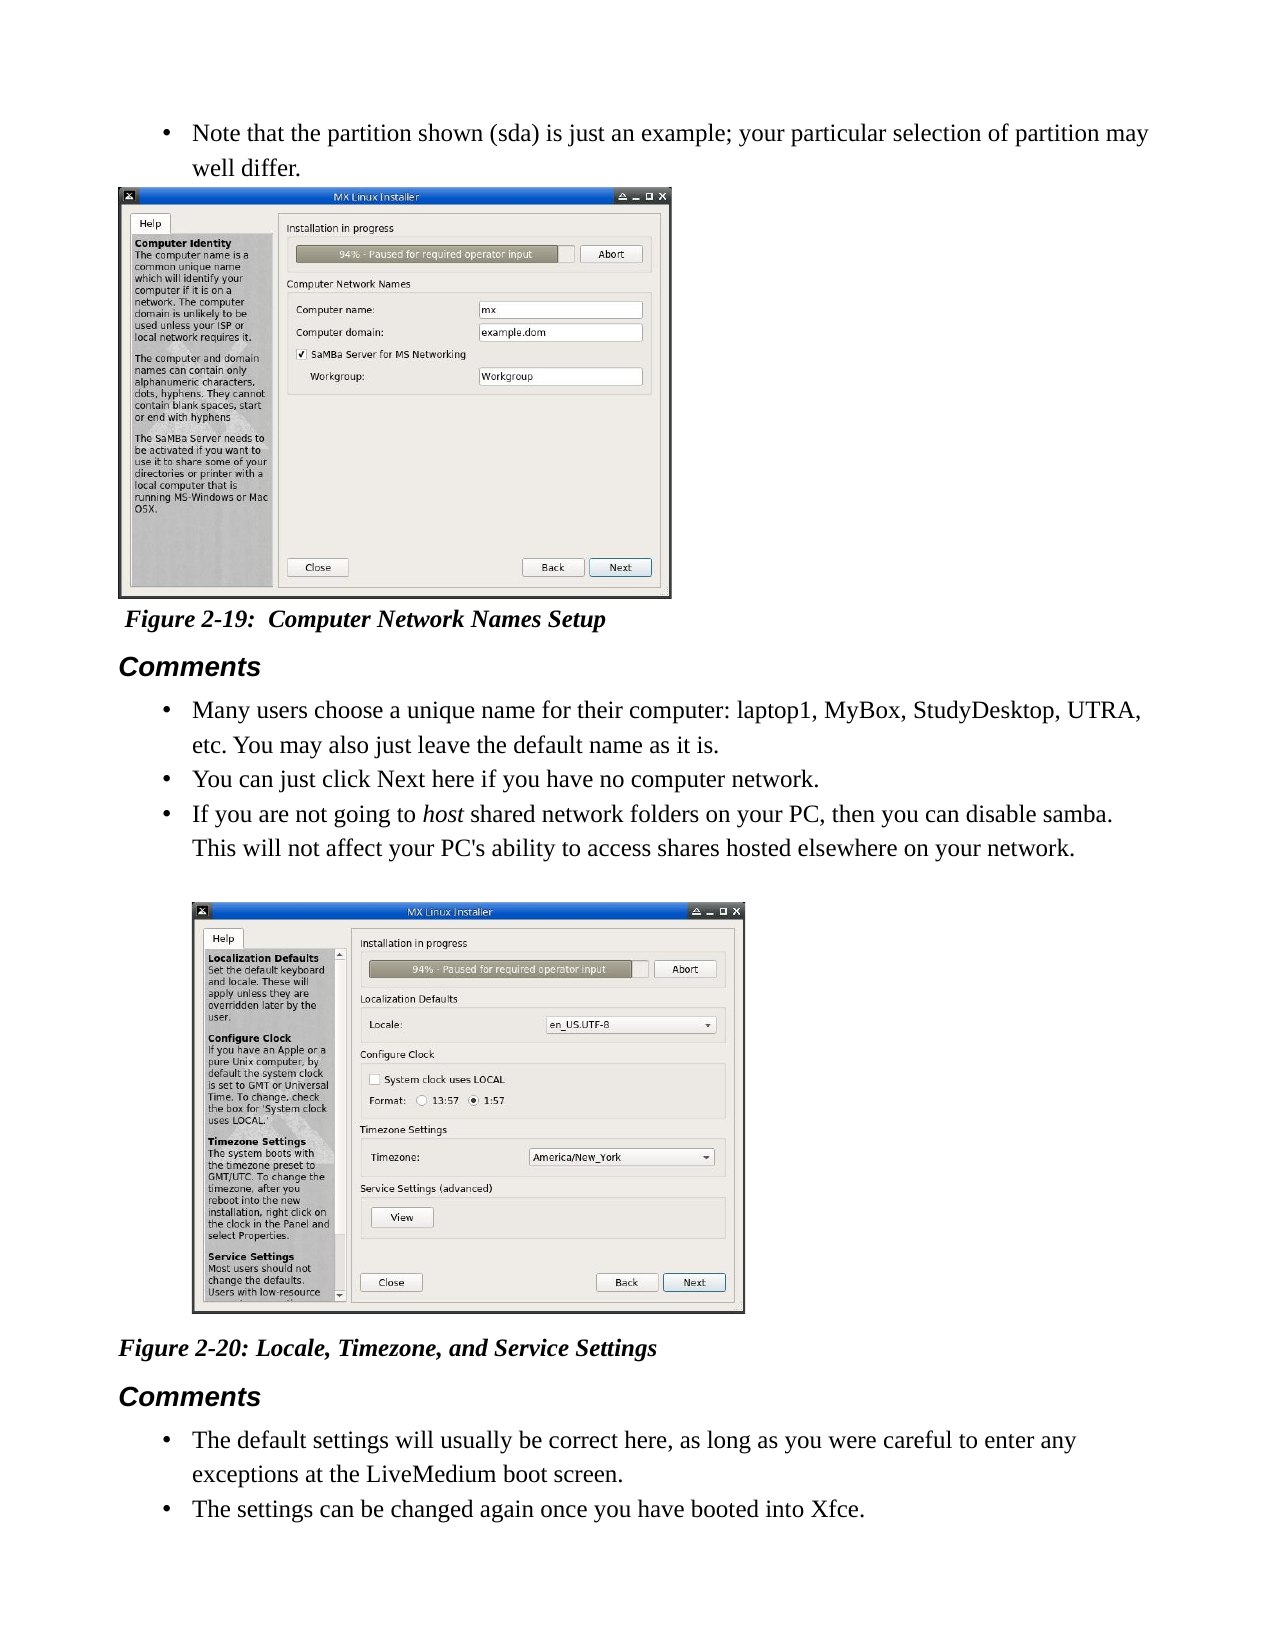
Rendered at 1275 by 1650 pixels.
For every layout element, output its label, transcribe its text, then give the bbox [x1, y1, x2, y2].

subtitle Comments [118, 1380, 1157, 1412]
list The settings can be changed again once you have booted into Xfce. [162, 1494, 1157, 1522]
list You can just click Next here if you have no computer network. [162, 764, 1157, 793]
list Many users choose a unique name for their computer: laptop1, MyBox, StudyDesktop, UTRA, etc. You may also just leave the default name as it is. [162, 695, 1157, 758]
picture [191, 902, 746, 1314]
picture [118, 187, 672, 599]
list If you are not going to host shared network folders on your PC, then you can disable samba. This will not affect your PC's ability to access shares hosted elsewhere on your network. [162, 799, 1157, 862]
subtitle Comments [118, 651, 1157, 683]
text Figure 2-20: Locale, Timezone, and Service Settings [118, 1333, 1157, 1362]
list Note that the partition shown (sda) is just an example; your particular selection of partition may well differ. [162, 118, 1157, 181]
list The default settings will usually be correct here, as long as you were careful to enter any exceptions at the LiveMedium boot screen. [162, 1425, 1157, 1488]
text Figure 2-19: Computer Network Names Setup [118, 604, 1157, 633]
